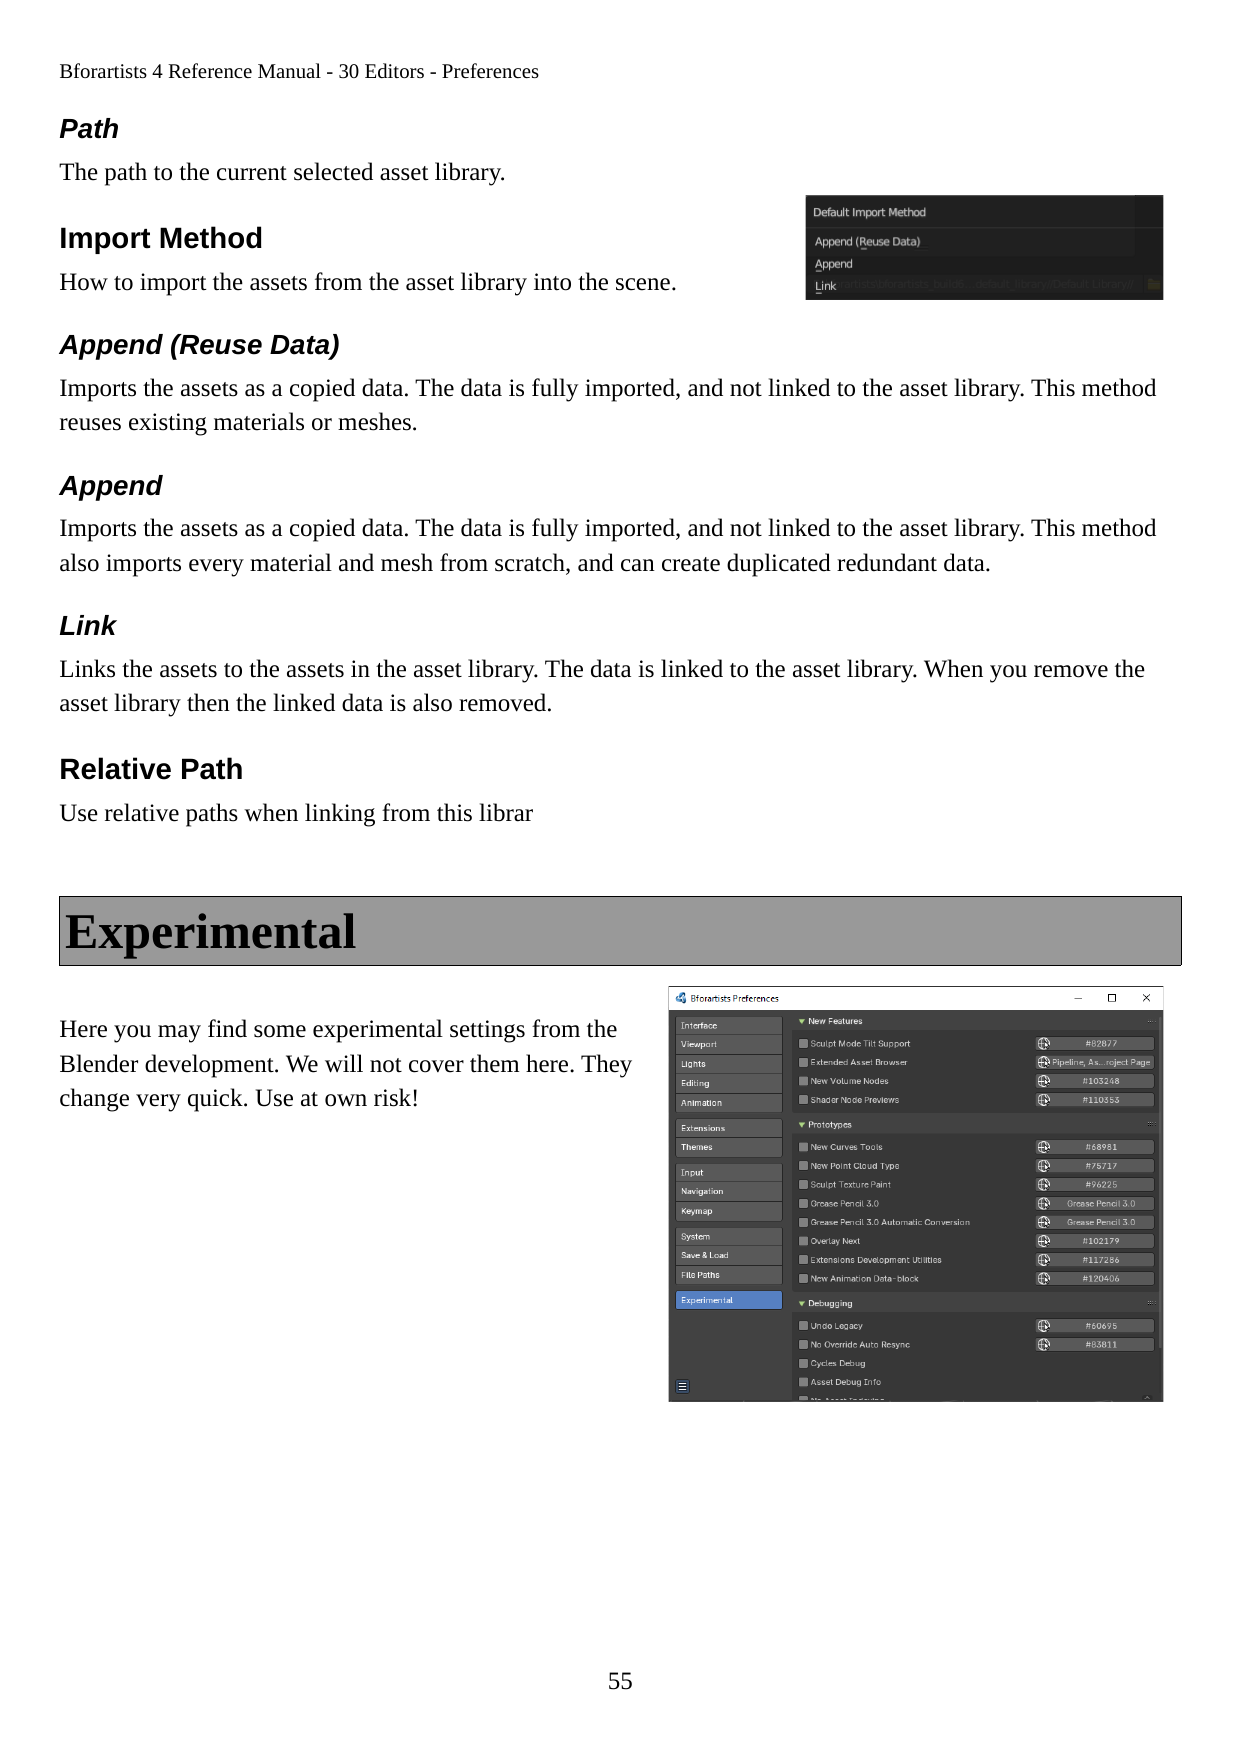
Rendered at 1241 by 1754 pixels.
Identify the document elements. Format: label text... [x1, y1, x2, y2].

subtitle Relative Path [59, 752, 1181, 786]
subtitle Import Method [59, 221, 805, 254]
subtitle [1164, 221, 1181, 254]
text Use relative paths when linking from this librar [59, 798, 1181, 827]
subtitle Append (Reuse Data) [59, 328, 1181, 360]
table_header Experimental [60, 897, 1181, 965]
text Imports the assets as a copied data. The data is fully imported, and not linked to the asset library. This method also imports every material and mesh from scratch, and can create duplicated redundant data. [59, 513, 1181, 576]
picture [668, 986, 1164, 1402]
text Here you may find some experimental settings from the Blender development. We will not cover them here. They change very quick. Use at own risk! [59, 1014, 668, 1112]
text How to import the assets from the asset library into the scene. [59, 267, 805, 296]
picture [805, 195, 1164, 300]
subtitle Link [59, 609, 1181, 641]
text The path to the current selected asset library. [59, 157, 1181, 186]
subtitle Path [59, 113, 1181, 144]
subtitle Append [59, 469, 1181, 501]
text Links the assets to the assets in the asset library. The data is linked to the asset library. When you remove the asset library then the linked data is also removed. [59, 654, 1181, 717]
text Imports the assets as a copied data. The data is fully imported, and not linked to the asset library. This method reuses existing materials or meshes. [59, 373, 1181, 436]
